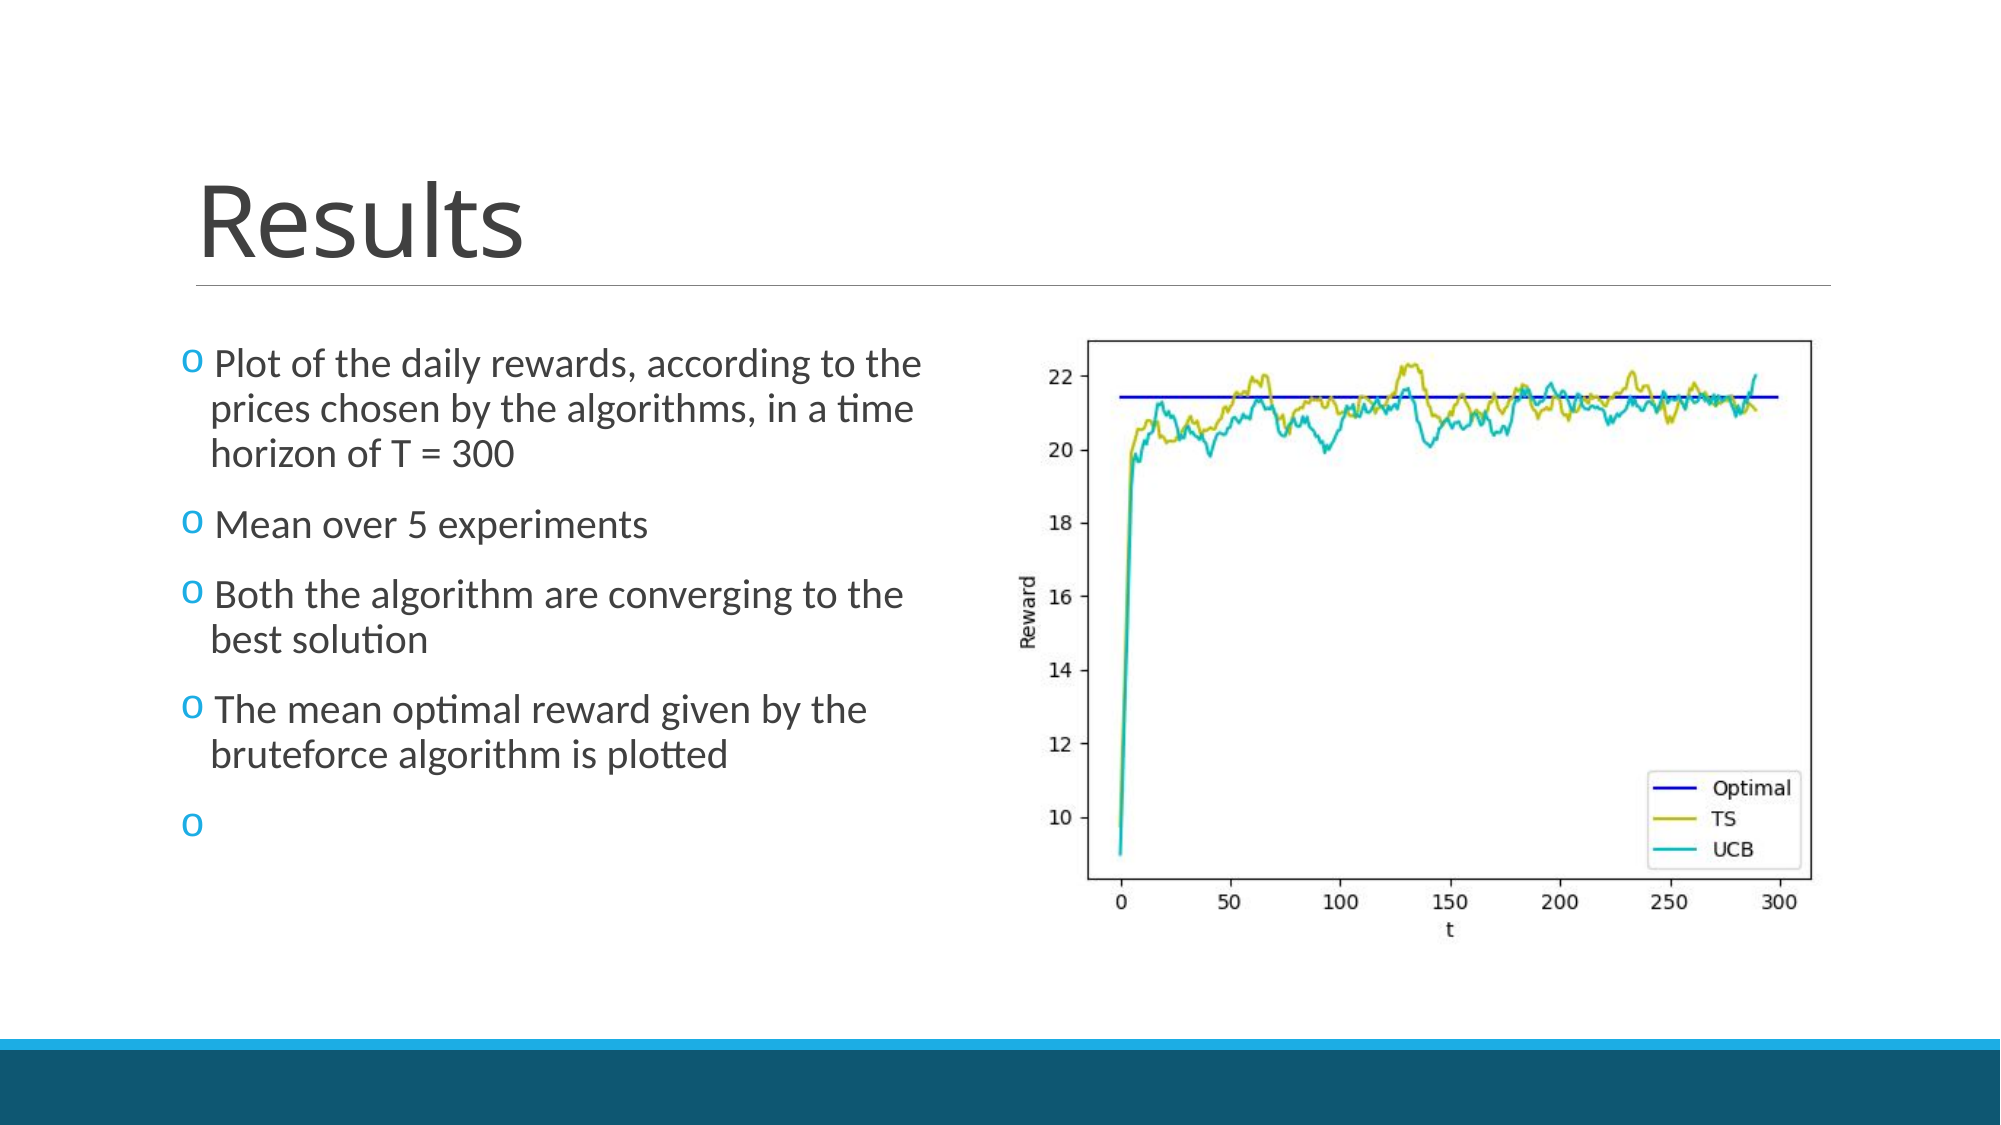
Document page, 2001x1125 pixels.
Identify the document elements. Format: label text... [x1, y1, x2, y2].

picture [999, 302, 1853, 947]
title Results [180, 47, 1831, 286]
list Plot of the daily rewards, according to the prices chosen by the algorithms, in a time horizon of T = 300 Mean over 5 experiments Both the algorithm are converging to the best solution The mean optimal reward given by the bruteforce algorithm is plotted [180, 334, 946, 963]
